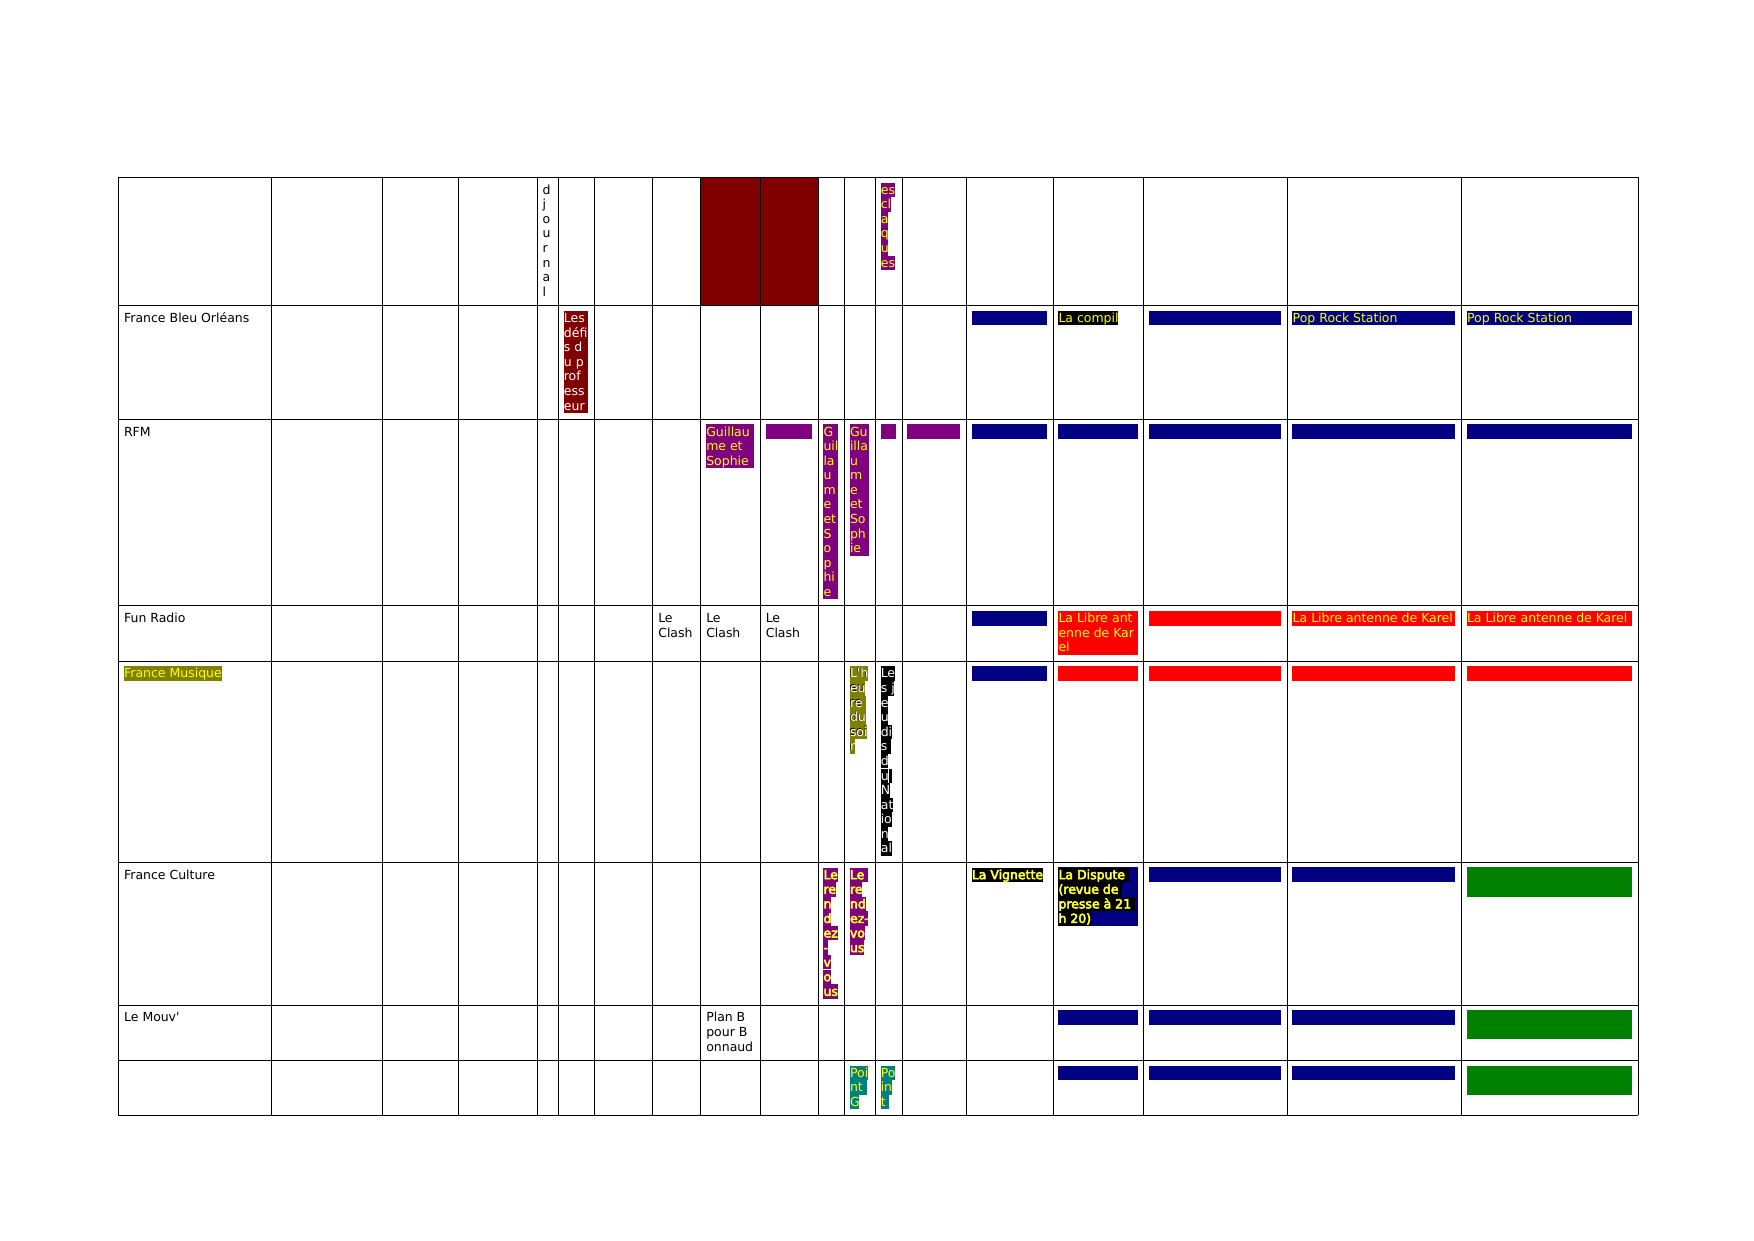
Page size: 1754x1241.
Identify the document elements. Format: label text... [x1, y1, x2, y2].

table_cell [903, 178, 966, 305]
table_cell [1462, 1006, 1638, 1060]
table_cell Les défis du professeur [559, 306, 594, 419]
table_cell [272, 863, 382, 1004]
table_cell Le Mouv' [119, 1006, 271, 1060]
table_cell [119, 178, 271, 305]
table_cell [876, 606, 902, 661]
table_cell [559, 863, 594, 1004]
table_cell [845, 1006, 875, 1060]
table_cell [459, 178, 537, 305]
table_cell Guillaume et Sophie [701, 420, 760, 605]
table_cell [845, 178, 875, 305]
table_cell [701, 178, 760, 305]
table_cell [459, 662, 537, 862]
table_cell [967, 662, 1053, 862]
table_cell [595, 662, 652, 862]
table_cell [538, 1061, 558, 1115]
table_cell [383, 420, 458, 605]
table_cell [1288, 662, 1461, 862]
table_cell La Libre antenne de Karel [1288, 606, 1461, 661]
table_cell [1144, 306, 1287, 419]
table_cell [595, 606, 652, 661]
table_cell [1288, 1006, 1461, 1060]
table_cell La Libre antenne de Karel [1462, 606, 1638, 661]
table_cell Plan B pour Bonnaud [701, 1006, 760, 1060]
table_cell La Vignette [967, 863, 1053, 1004]
table_cell Point G [845, 1061, 875, 1115]
table_cell [1462, 420, 1638, 605]
table_cell Le Clash [761, 606, 818, 661]
table_cell [272, 606, 382, 661]
table_cell [967, 606, 1053, 661]
table_cell [761, 420, 818, 605]
table_cell [653, 662, 700, 862]
table_cell [595, 1061, 652, 1115]
table_cell [903, 1061, 966, 1115]
table_cell [903, 420, 966, 605]
table_cell [761, 178, 818, 305]
table_cell [272, 306, 382, 419]
table_cell [383, 178, 458, 305]
table_cell [538, 420, 558, 605]
table_cell [595, 420, 652, 605]
table_cell es claques [876, 178, 902, 305]
table_cell [819, 178, 844, 305]
table_cell [383, 606, 458, 661]
table_cell [559, 178, 594, 305]
table_cell [819, 1061, 844, 1115]
table_cell [459, 420, 537, 605]
table_cell [1288, 178, 1461, 305]
table_cell [595, 863, 652, 1004]
table_cell [967, 178, 1053, 305]
table_cell [653, 420, 700, 605]
table_cell [459, 306, 537, 419]
table_cell [1144, 1061, 1287, 1115]
table_cell Le Clash [653, 606, 700, 661]
table_cell Fun Radio [119, 606, 271, 661]
table_cell [653, 863, 700, 1004]
table_cell [1288, 1061, 1461, 1115]
table_cell Point [876, 1061, 902, 1115]
table_cell La compil [1054, 306, 1143, 419]
table_cell [383, 863, 458, 1004]
table_cell [1144, 420, 1287, 605]
table_cell [538, 1006, 558, 1060]
table_cell [538, 306, 558, 419]
table_cell France Culture [119, 863, 271, 1004]
table_cell [1054, 1006, 1143, 1060]
table_cell [1144, 1006, 1287, 1060]
table_cell [653, 178, 700, 305]
table_cell [538, 863, 558, 1004]
table_cell [1462, 662, 1638, 862]
table_cell [595, 178, 652, 305]
table_cell [876, 420, 902, 605]
table_cell [272, 420, 382, 605]
table_cell [1288, 420, 1461, 605]
table_cell [1462, 1061, 1638, 1115]
table_cell [701, 306, 760, 419]
table_cell France Musique [119, 662, 271, 862]
table_cell [383, 662, 458, 862]
table_cell [1054, 420, 1143, 605]
table_cell Guillaume et Sophie [845, 420, 875, 605]
table_cell [595, 306, 652, 419]
table_cell [459, 1061, 537, 1115]
table_cell [559, 662, 594, 862]
table_cell [761, 306, 818, 419]
table_cell [559, 606, 594, 661]
table_cell [761, 662, 818, 862]
table_cell [819, 1006, 844, 1060]
table_cell [967, 420, 1053, 605]
table_cell [761, 1006, 818, 1060]
table_cell [967, 1006, 1053, 1060]
table_cell [1288, 863, 1461, 1004]
table_cell [845, 606, 875, 661]
table_cell [701, 863, 760, 1004]
table_cell [653, 1061, 700, 1115]
table_cell [876, 863, 902, 1004]
table_cell [1462, 178, 1638, 305]
table_cell [819, 606, 844, 661]
table_cell [903, 606, 966, 661]
table_cell [903, 662, 966, 862]
table_cell [538, 606, 558, 661]
table_cell France Bleu Orléans [119, 306, 271, 419]
table_cell [459, 863, 537, 1004]
table_cell Guillaume et Sophie [819, 420, 844, 605]
table_cell Le rendez-vous [845, 863, 875, 1004]
table_cell [653, 306, 700, 419]
table_cell La Libre antenne de Karel [1054, 606, 1143, 661]
table_cell [903, 863, 966, 1004]
table_cell RFM [119, 420, 271, 605]
table_cell [272, 178, 382, 305]
table_cell [1144, 863, 1287, 1004]
table_cell [761, 1061, 818, 1115]
table_cell [876, 306, 902, 419]
table_cell [761, 863, 818, 1004]
table_cell [459, 606, 537, 661]
table_cell [1054, 1061, 1143, 1115]
table_cell [1144, 662, 1287, 862]
table_cell [967, 306, 1053, 419]
table_cell Le rendez-vous [819, 863, 844, 1004]
table_cell [383, 306, 458, 419]
table_cell [1144, 178, 1287, 305]
table_cell [845, 306, 875, 419]
table_cell [819, 662, 844, 862]
table_cell [383, 1061, 458, 1115]
table_cell [272, 1061, 382, 1115]
table_cell [903, 306, 966, 419]
table_cell Pop Rock Station [1288, 306, 1461, 419]
table_cell [595, 1006, 652, 1060]
table_cell [559, 1006, 594, 1060]
table_cell [1144, 606, 1287, 661]
table_cell [272, 662, 382, 862]
table_cell [559, 420, 594, 605]
table_cell [1462, 863, 1638, 1004]
table_cell [538, 662, 558, 862]
table_cell [383, 1006, 458, 1060]
table_cell [701, 662, 760, 862]
table_cell [1054, 178, 1143, 305]
table_cell La Dispute (revue de presse à 21 h 20) [1054, 863, 1143, 1004]
table_cell [119, 1061, 271, 1115]
table_cell [903, 1006, 966, 1060]
table_cell [701, 1061, 760, 1115]
table_cell Les jeudis du National [876, 662, 902, 862]
table_cell [876, 1006, 902, 1060]
table_cell [272, 1006, 382, 1060]
table_cell Le Clash [701, 606, 760, 661]
table_cell [967, 1061, 1053, 1115]
table_cell d journal [538, 178, 558, 305]
table_cell [459, 1006, 537, 1060]
table_cell L'heure du soir [845, 662, 875, 862]
table_cell Pop Rock Station [1462, 306, 1638, 419]
table_cell [1054, 662, 1143, 862]
table_cell [559, 1061, 594, 1115]
table_cell [653, 1006, 700, 1060]
table_cell [819, 306, 844, 419]
